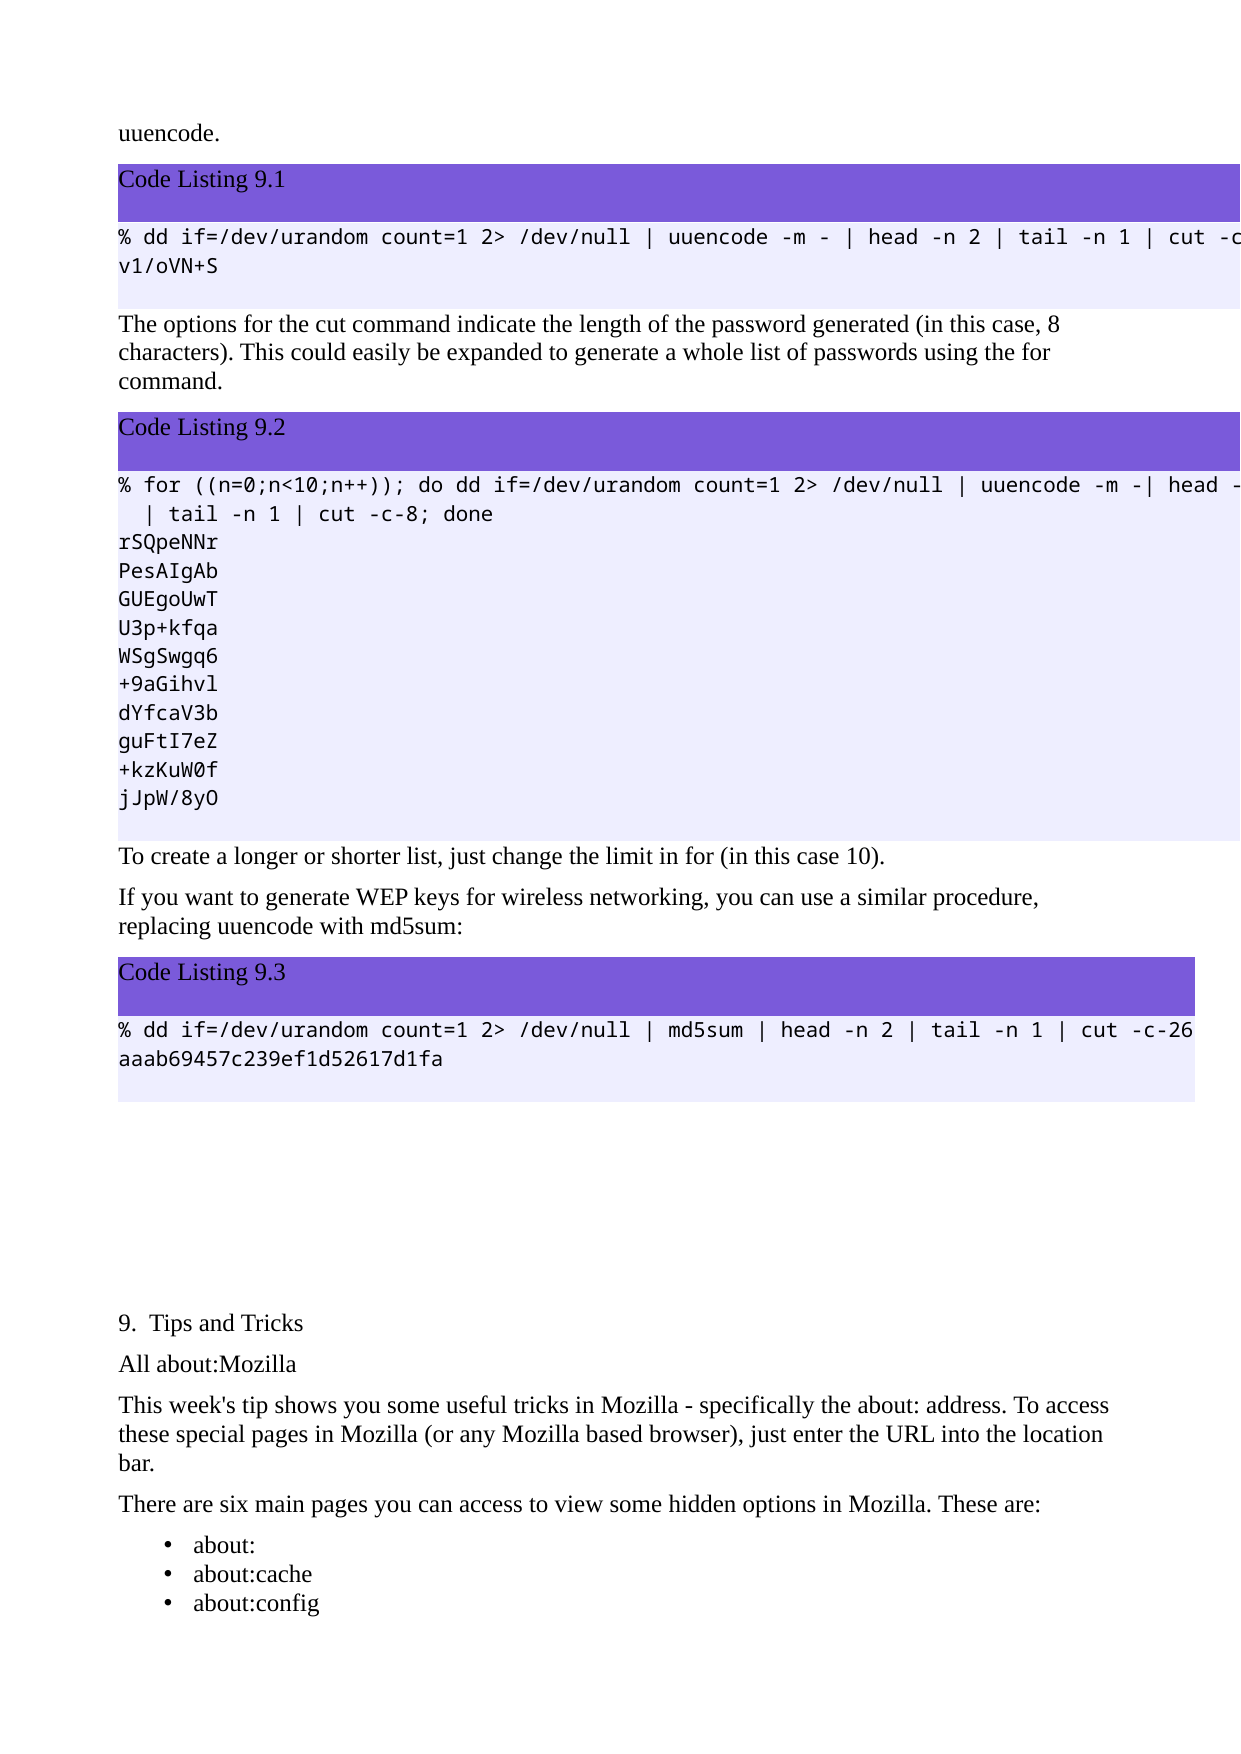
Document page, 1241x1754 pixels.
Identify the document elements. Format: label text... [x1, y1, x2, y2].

table_cell % dd if=/dev/urandom count=1 2> /dev/null | md5sum | head -n 2 | tail -n 1 | cut -c-26 aaab69457c239ef1d52617d1fa [118, 1016, 1195, 1102]
text This week's tip shows you some useful tricks in Mozilla - specifically the about: address. To access these special pages in Mozilla (or any Mozilla based browser), just enter the URL into the location bar. [118, 1391, 1122, 1477]
list about: [164, 1531, 1122, 1559]
table_header Code Listing 9.3 [118, 957, 1195, 1016]
table_header Code Listing 9.1 [118, 164, 1240, 222]
table_header Code Listing 9.2 [118, 412, 1240, 471]
text There are six main pages you can access to view some hidden options in Mozilla. These are: [118, 1489, 1122, 1518]
text To create a longer or shorter list, just change the limit in for (in this case 10). [118, 841, 1122, 870]
list about:config [164, 1588, 1122, 1617]
text 9. Tips and Tricks [118, 1308, 1122, 1337]
text The options for the cut command indicate the length of the password generated (in this case, 8 characters). This could easily be expanded to generate a whole list of passwords using the for command. [118, 309, 1122, 395]
table_cell % for ((n=0;n<10;n++)); do dd if=/dev/urandom count=1 2> /dev/null | uuencode -m -| head -n 2 \ | tail -n 1 | cut -c-8; done rSQpeNNr PesAIgAb GUEgoUwT U3p+kfqa WSgSwgq6 +9aGihvl dYfcaV3b guFtI7eZ +kzKuW0f jJpW/8yO [118, 471, 1240, 841]
text uuencode. [118, 118, 1122, 147]
text If you want to generate WEP keys for wireless networking, you can use a similar procedure, replacing uuencode with md5sum: [118, 882, 1122, 940]
text All about:Mozilla [118, 1349, 1122, 1378]
list about:cache [164, 1559, 1122, 1588]
table_cell % dd if=/dev/urandom count=1 2> /dev/null | uuencode -m - | head -n 2 | tail -n 1 | cut -c-8 v1/oVN+S [118, 223, 1240, 309]
